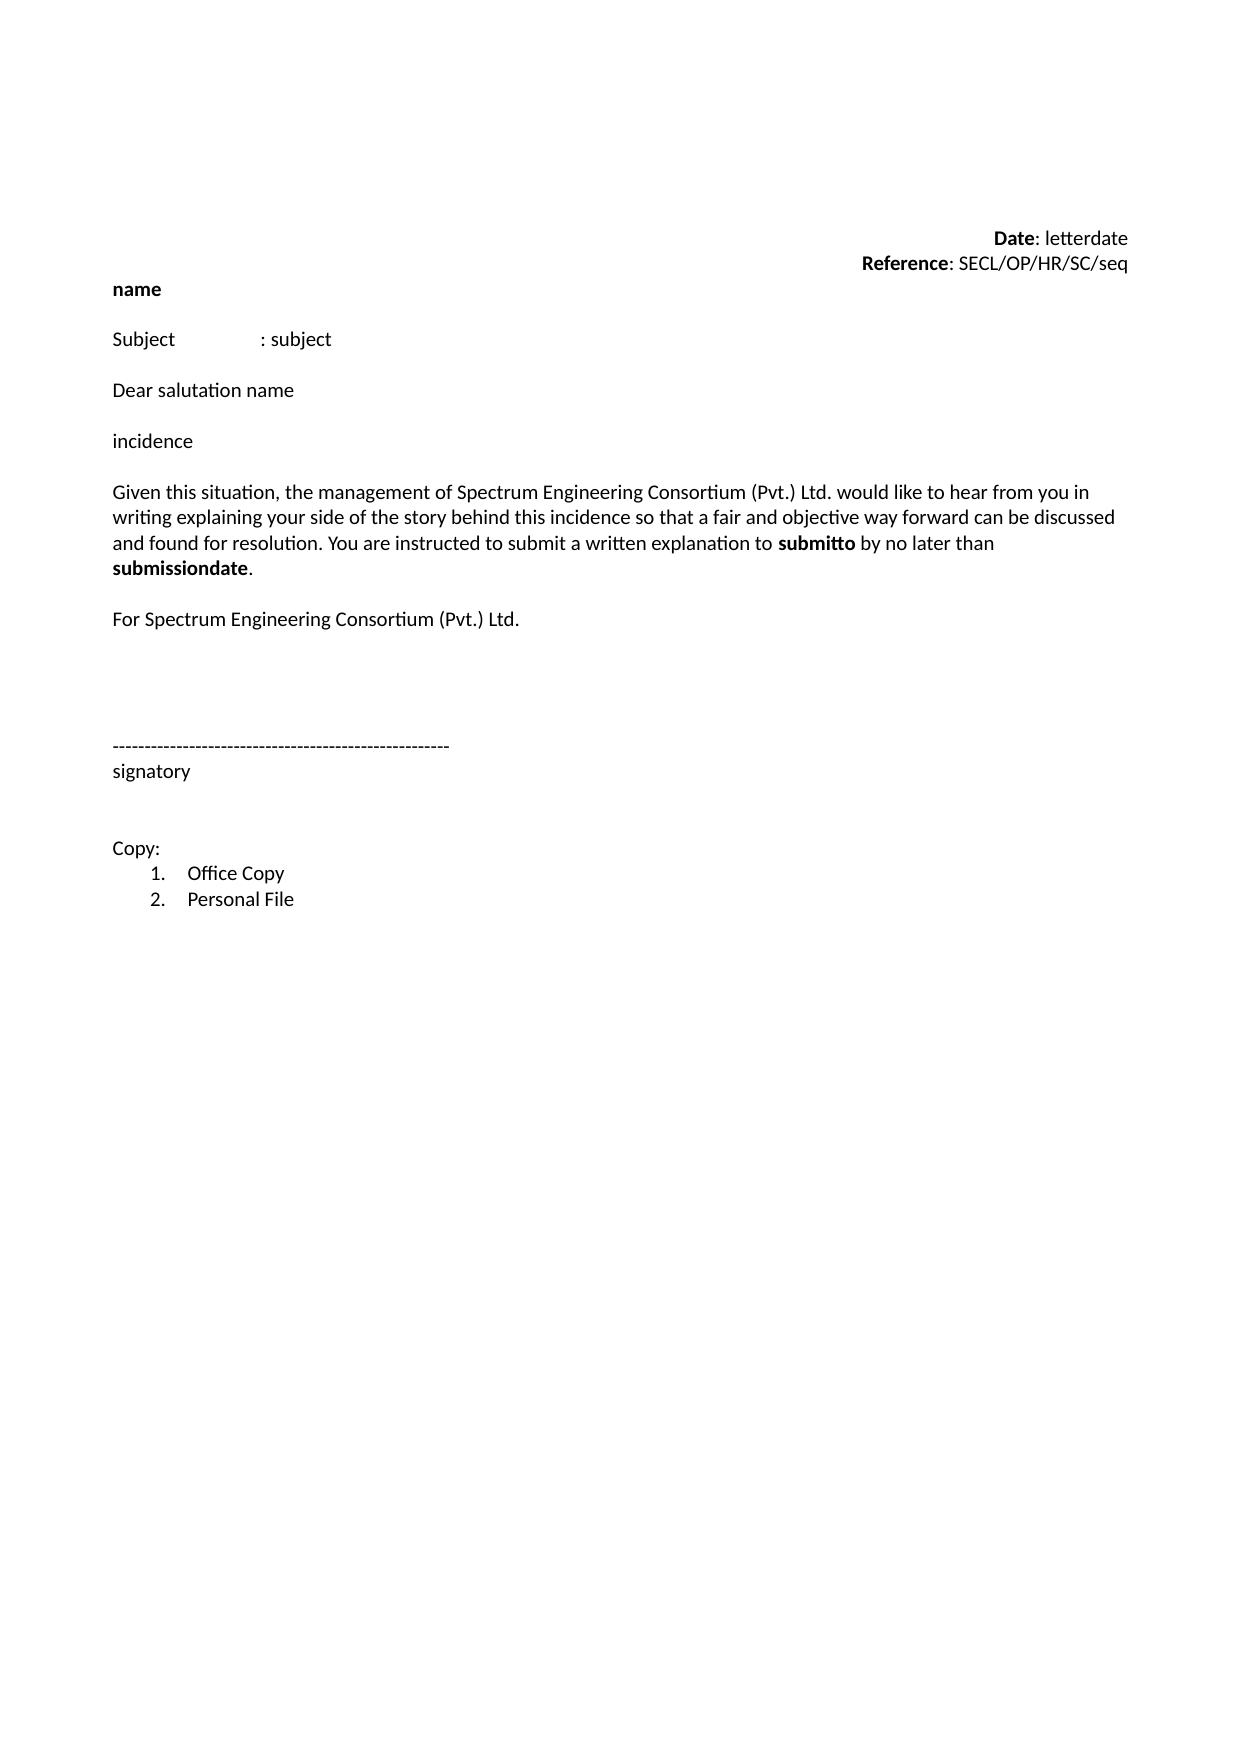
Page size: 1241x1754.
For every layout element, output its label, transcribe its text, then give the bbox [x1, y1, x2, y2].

text ----------------------------------------------------- [112, 733, 1128, 759]
text Dear salutation name [112, 377, 1128, 403]
text Reference: SECL/OP/HR/SC/seq [112, 250, 1128, 276]
text incidence [112, 428, 1128, 454]
text signatory [112, 759, 1128, 784]
text For Spectrum Engineering Consortium (Pvt.) Ltd. [112, 606, 1128, 632]
text Given this situation, the management of Spectrum Engineering Consortium (Pvt.) Ltd. would like to hear from you in writing explaining your side of the story behind this incidence so that a fair and objective way forward can be discussed and found for resolution. You are instructed to submit a written explanation to submitto by no later than submissiondate. [112, 479, 1128, 581]
list Office Copy [150, 860, 1128, 886]
text Date: letterdate [112, 225, 1128, 250]
text name [112, 276, 1128, 301]
text Subject : subject [112, 327, 1128, 352]
text Copy: [112, 835, 1128, 860]
list Personal File [150, 886, 1128, 911]
